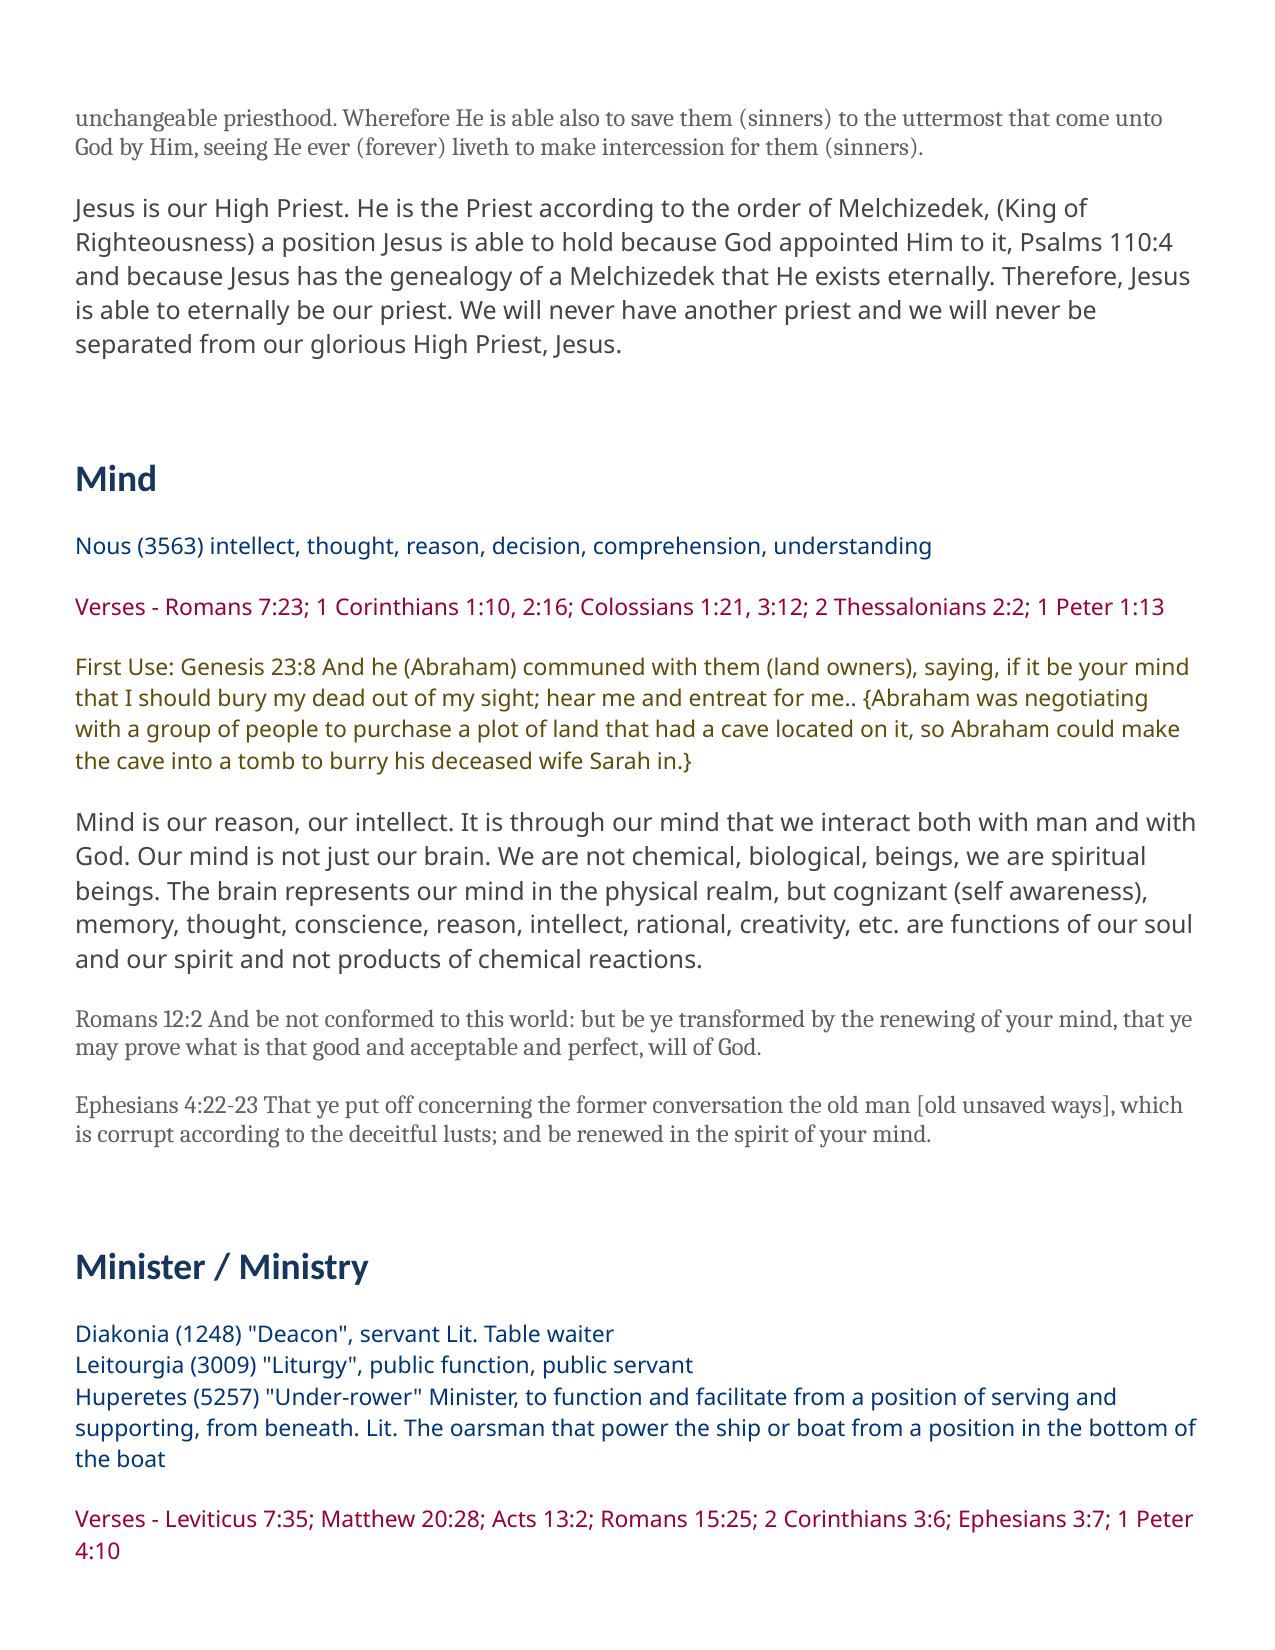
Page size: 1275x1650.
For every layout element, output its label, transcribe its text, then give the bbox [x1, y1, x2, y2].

text Nous (3563) intellect, thought, reason, decision, comprehension, understanding [75, 530, 1200, 561]
text First Use: Genesis 23:8 And he (Abraham) communed with them (land owners), saying, if it be your mind that I should bury my dead out of my sight; hear me and entreat for me.. {Abraham was negotiating with a group of people to purchase a plot of land that had a cave located on it, so Abraham could make the cave into a tomb to burry his deceased wife Sarah in.} [75, 651, 1200, 776]
subtitle Mind [75, 455, 1200, 501]
text Verses - Leviticus 7:35; Matthew 20:28; Acts 13:2; Romans 15:25; 2 Corinthians 3:6; Ephesians 3:7; 1 Peter 4:10 [75, 1503, 1200, 1566]
subtitle Minister / Ministry [75, 1243, 1200, 1289]
text Ephesians 4:22-23 That ye put off concerning the former conversation the old man [old unsaved ways], which is corrupt according to the deceitful lusts; and be renewed in the spirit of your mind. [75, 1091, 1200, 1149]
text unchangeable priesthood. Wherefore He is able also to save them (sinners) to the uttermost that come unto God by Him, seeing He ever (forever) liveth to make intercession for them (sinners). [75, 104, 1200, 161]
text Mind is our reason, our intellect. It is through our mind that we interact both with man and with God. Our mind is not just our brain. We are not chemical, biological, beings, we are spiritual beings. The brain represents our mind in the physical realm, but cognizant (self awareness), memory, thought, conscience, reason, intellect, rational, creativity, etc. are functions of our soul and our spirit and not products of chemical reactions. [75, 805, 1200, 975]
text Diakonia (1248) "Deacon", servant Lit. Table waiter Leitourgia (3009) "Liturgy", public function, public servant Huperetes (5257) "Under-rower" Minister, to function and facilitate from a position of serving and supporting, from beneath. Lit. The oarsman that power the ship or boat from a position in the bottom of the boat [75, 1318, 1200, 1474]
text Verses - Romans 7:23; 1 Corinthians 1:10, 2:16; Colossians 1:21, 3:12; 2 Thessalonians 2:2; 1 Peter 1:13 [75, 590, 1200, 622]
text Romans 12:2 And be not conformed to this world: but be ye transformed by the renewing of your mind, that ye may prove what is that good and acceptable and perfect, will of God. [75, 1004, 1200, 1062]
text Jesus is our High Priest. He is the Priest according to the order of Melchizedek, (King of Righteousness) a position Jesus is able to hold because God appointed Him to it, Psalms 110:4 and because Jesus has the genealogy of a Melchizedek that He exists eternally. Therefore, Jesus is able to eternally be our priest. We will never have another priest and we will never be separated from our glorious High Priest, Jesus. [75, 190, 1200, 361]
